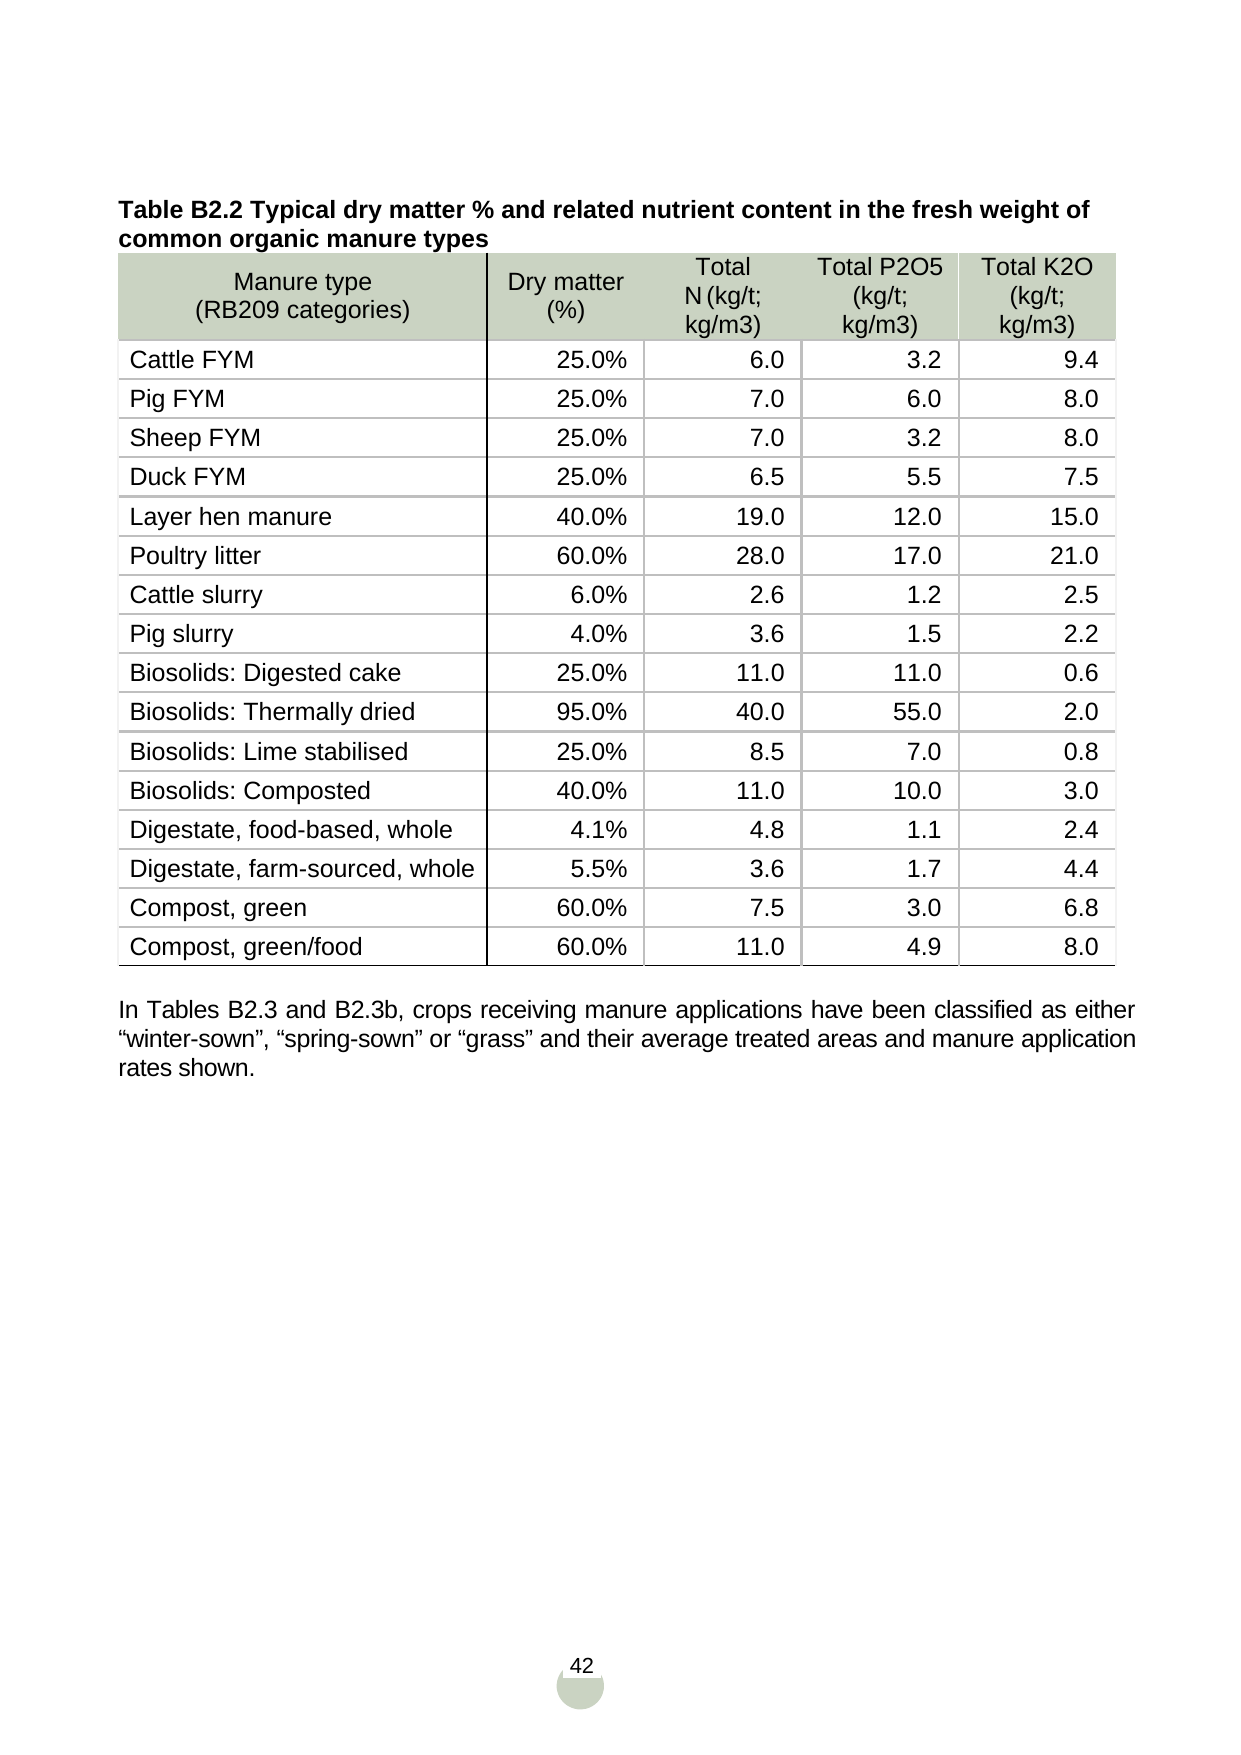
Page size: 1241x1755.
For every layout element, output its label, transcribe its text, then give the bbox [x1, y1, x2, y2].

table_cell Pig FYM [119, 380, 486, 417]
table_cell 0.6 [960, 654, 1115, 691]
table_header Manure type (RB209 categories) [118, 253, 486, 339]
table_cell 7.5 [645, 889, 800, 926]
table_cell 6.5 [645, 458, 800, 495]
table_cell 11.0 [645, 654, 800, 691]
text In Tables B2.3 and B2.3b, crops receiving manure applications have been classified as either “winter-sown”, “spring-sown” or “grass” and their average treated areas and manure application rates shown. [118, 995, 1137, 1081]
table_cell Digestate, food-based, whole [119, 811, 486, 848]
text Table B2.2 Typical dry matter % and related nutrient content in the fresh weight of common organic manure types [118, 195, 1137, 252]
table_cell 28.0 [645, 537, 800, 574]
table_cell 4.8 [645, 811, 800, 848]
table_cell Poultry litter [119, 537, 486, 574]
table_cell 60.0% [488, 537, 643, 574]
table_cell 25.0% [488, 419, 643, 456]
table_cell 40.0 [645, 693, 800, 730]
table_cell 12.0 [803, 498, 958, 534]
table_cell Biosolids: Thermally dried [119, 693, 486, 730]
table_cell 2.6 [645, 576, 800, 613]
table_cell 3.2 [803, 419, 958, 456]
table_cell 25.0% [488, 654, 643, 691]
table_cell 0.8 [960, 733, 1115, 769]
table_header Total N (kg/t; kg/m3) [644, 253, 801, 339]
table_cell 25.0% [488, 458, 643, 495]
table_cell Pig slurry [119, 615, 486, 652]
table_cell 1.1 [803, 811, 958, 848]
table_cell 4.9 [803, 928, 958, 965]
table_cell 5.5 [803, 458, 958, 495]
table_cell 15.0 [960, 498, 1115, 534]
table_header Total K2O (kg/t; kg/m3) [959, 253, 1116, 339]
table_cell Digestate, farm-sourced, whole [119, 850, 486, 887]
table_cell 4.1% [488, 811, 643, 848]
table_cell 3.6 [645, 850, 800, 887]
table_cell 60.0% [488, 889, 643, 926]
table_cell 7.5 [960, 458, 1115, 495]
table_cell Sheep FYM [119, 419, 486, 456]
table_cell 4.4 [960, 850, 1115, 887]
table_cell 40.0% [488, 498, 643, 534]
table_cell 11.0 [645, 928, 800, 965]
table_cell 25.0% [488, 341, 643, 378]
table_cell 95.0% [488, 693, 643, 730]
table_cell 25.0% [488, 733, 643, 769]
table_header Dry matter (%) [488, 253, 644, 339]
table_cell Compost, green/food [119, 928, 486, 965]
table_cell 11.0 [645, 772, 800, 809]
table_cell 11.0 [803, 654, 958, 691]
table_cell 40.0% [488, 772, 643, 809]
table_cell 6.0 [803, 380, 958, 417]
table_cell 7.0 [645, 380, 800, 417]
table_cell Biosolids: Composted [119, 772, 486, 809]
table_cell Cattle slurry [119, 576, 486, 613]
table_cell 2.4 [960, 811, 1115, 848]
table_cell 1.7 [803, 850, 958, 887]
table_cell 1.2 [803, 576, 958, 613]
table_cell 8.0 [960, 419, 1115, 456]
table_cell 8.5 [645, 733, 800, 769]
table_cell Biosolids: Lime stabilised [119, 733, 486, 769]
table_cell 6.8 [960, 889, 1115, 926]
table_cell 19.0 [645, 498, 800, 534]
table_cell 2.0 [960, 693, 1115, 730]
table_cell Duck FYM [119, 458, 486, 495]
table_header Total P2O5 (kg/t; kg/m3) [801, 253, 958, 339]
table_cell 2.5 [960, 576, 1115, 613]
table_cell 2.2 [960, 615, 1115, 652]
table_cell Biosolids: Digested cake [119, 654, 486, 691]
table_cell 10.0 [803, 772, 958, 809]
table_cell Compost, green [119, 889, 486, 926]
table_cell 17.0 [803, 537, 958, 574]
table_cell 6.0% [488, 576, 643, 613]
table_cell 3.2 [803, 341, 958, 378]
table_cell Cattle FYM [119, 341, 486, 378]
table_cell 8.0 [960, 380, 1115, 417]
table_cell 1.5 [803, 615, 958, 652]
table_cell 7.0 [803, 733, 958, 769]
table_cell 55.0 [803, 693, 958, 730]
table_cell 21.0 [960, 537, 1115, 574]
table_cell Layer hen manure [119, 498, 486, 534]
table_cell 5.5% [488, 850, 643, 887]
table_cell 6.0 [645, 341, 800, 378]
table_cell 25.0% [488, 380, 643, 417]
table_cell 4.0% [488, 615, 643, 652]
table_cell 3.0 [803, 889, 958, 926]
table_cell 3.0 [960, 772, 1115, 809]
table_cell 9.4 [960, 341, 1115, 378]
table_cell 7.0 [645, 419, 800, 456]
table_cell 3.6 [645, 615, 800, 652]
table_cell 60.0% [488, 928, 643, 965]
table_cell 8.0 [960, 928, 1115, 965]
